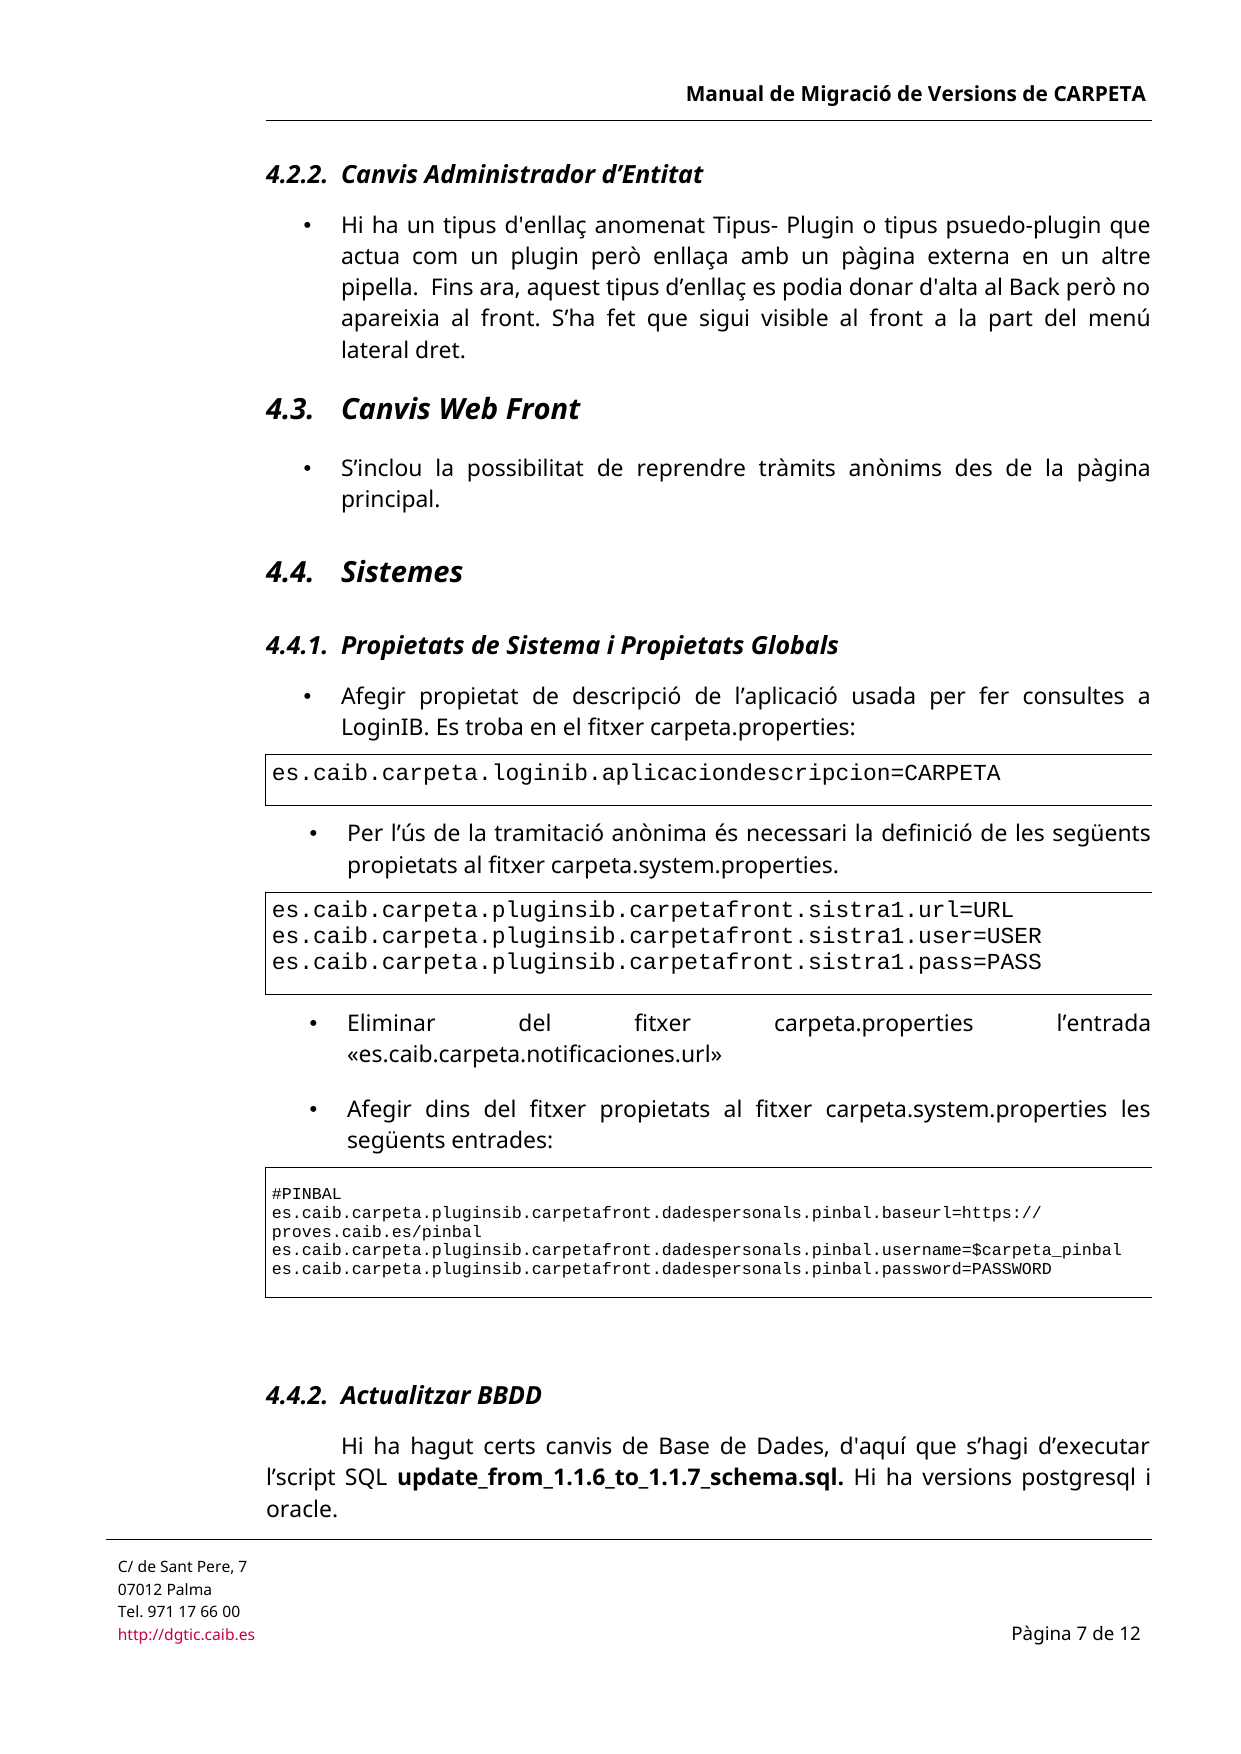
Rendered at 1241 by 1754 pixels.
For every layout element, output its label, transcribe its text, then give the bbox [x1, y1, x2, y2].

list Afegir propietat de descripció de l’aplicació usada per fer consultes a LoginIB. Es troba en el fitxer carpeta.properties: [303, 680, 1152, 743]
list Eliminar del fitxer carpeta.properties l’entrada «es.caib.carpeta.notificaciones.url» [309, 1007, 1152, 1069]
list Per l’ús de la tramitació anònima és necessari la definició de les següents propietats al fitxer carpeta.system.properties. [309, 817, 1152, 880]
subtitle Sistemes [266, 551, 1152, 591]
list S’inclou la possibilitat de reprendre tràmits anònims des de la pàgina principal. [303, 452, 1152, 514]
subtitle Actualitzar BBDD [266, 1378, 1152, 1412]
subtitle Propietats de Sistema i Propietats Globals [266, 628, 1152, 662]
subtitle Canvis Web Front [266, 388, 1152, 428]
list Hi ha un tipus d'enllaç anomenat Tipus- Plugin o tipus psuedo-plugin que actua com un plugin però enllaça amb un pàgina externa en un altre pipella. Fins ara, aquest tipus d’enllaç es podia donar d'alta al Back però no apareixia al front. S’ha fet que sigui visible al front a la part del menú lateral dret. [303, 208, 1152, 365]
list Hi ha hagut certs canvis de Base de Dades, d'aquí que s’hagi d’executar l’script SQL update_from_1.1.6_to_1.1.7_schema.sql. Hi ha versions postgresql i oracle. [266, 1430, 1152, 1524]
table_header #PINBAL es.caib.carpeta.pluginsib.carpetafront.dadespersonals.pinbal.baseurl=https://proves.caib.es/pinbal es.caib.carpeta.pluginsib.carpetafront.dadespersonals.pinbal.username=$carpeta_pinbal es.caib.carpeta.pluginsib.carpetafront.dadespersonals.pinbal.password=PASSWORD [266, 1168, 1152, 1297]
table_header es.caib.carpeta.pluginsib.carpetafront.sistra1.url=URL es.caib.carpeta.pluginsib.carpetafront.sistra1.user=USER es.caib.carpeta.pluginsib.carpetafront.sistra1.pass=PASS [266, 893, 1152, 994]
table_header es.caib.carpeta.loginib.aplicaciondescripcion=CARPETA [266, 755, 1152, 804]
subtitle Canvis Administrador d’Entitat [266, 156, 1152, 191]
list Afegir dins del fitxer propietats al fitxer carpeta.system.properties les següents entrades: [309, 1093, 1152, 1155]
